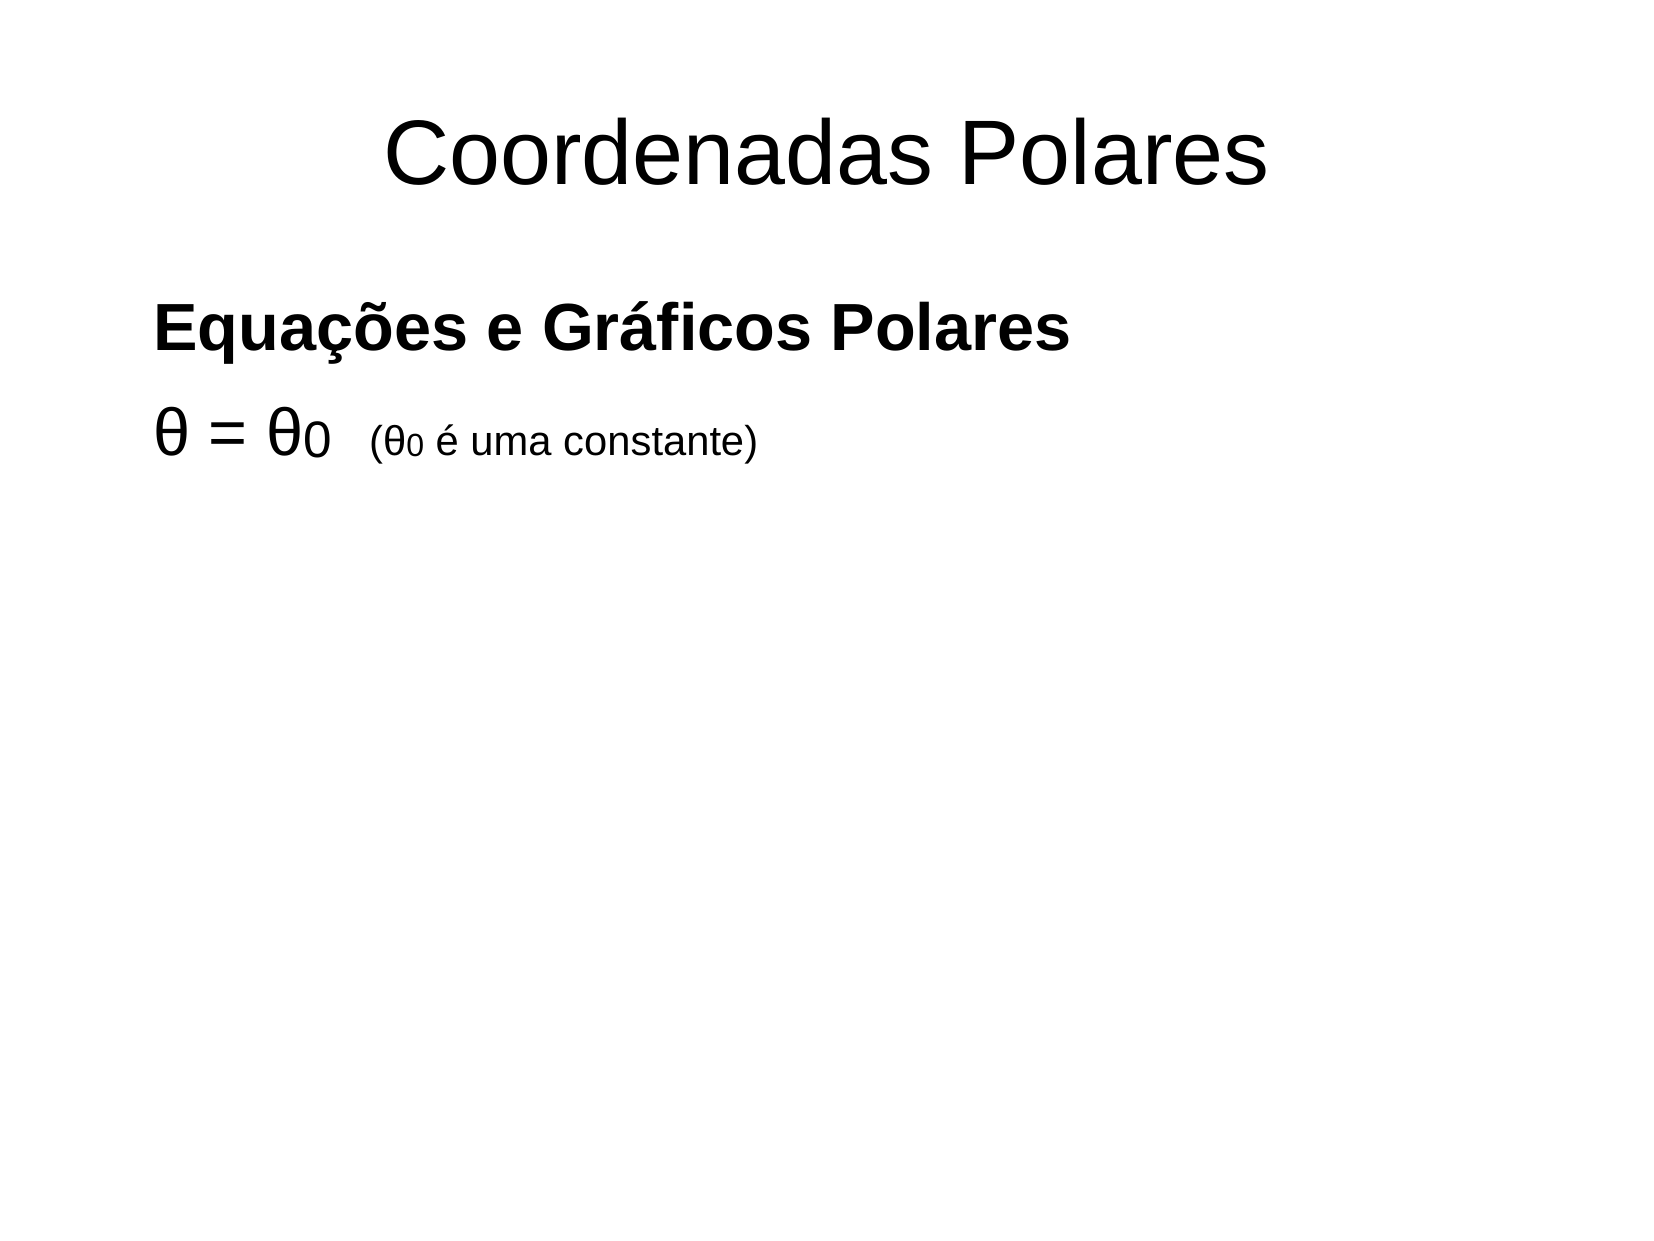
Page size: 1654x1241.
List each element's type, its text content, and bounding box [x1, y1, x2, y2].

title Coordenadas Polares [77, 29, 1566, 207]
title Coordenadas Polares [82, 49, 1571, 257]
list Equações e Gráficos Polares θ = θ0 (θ0 é uma constante) [82, 290, 1571, 1109]
